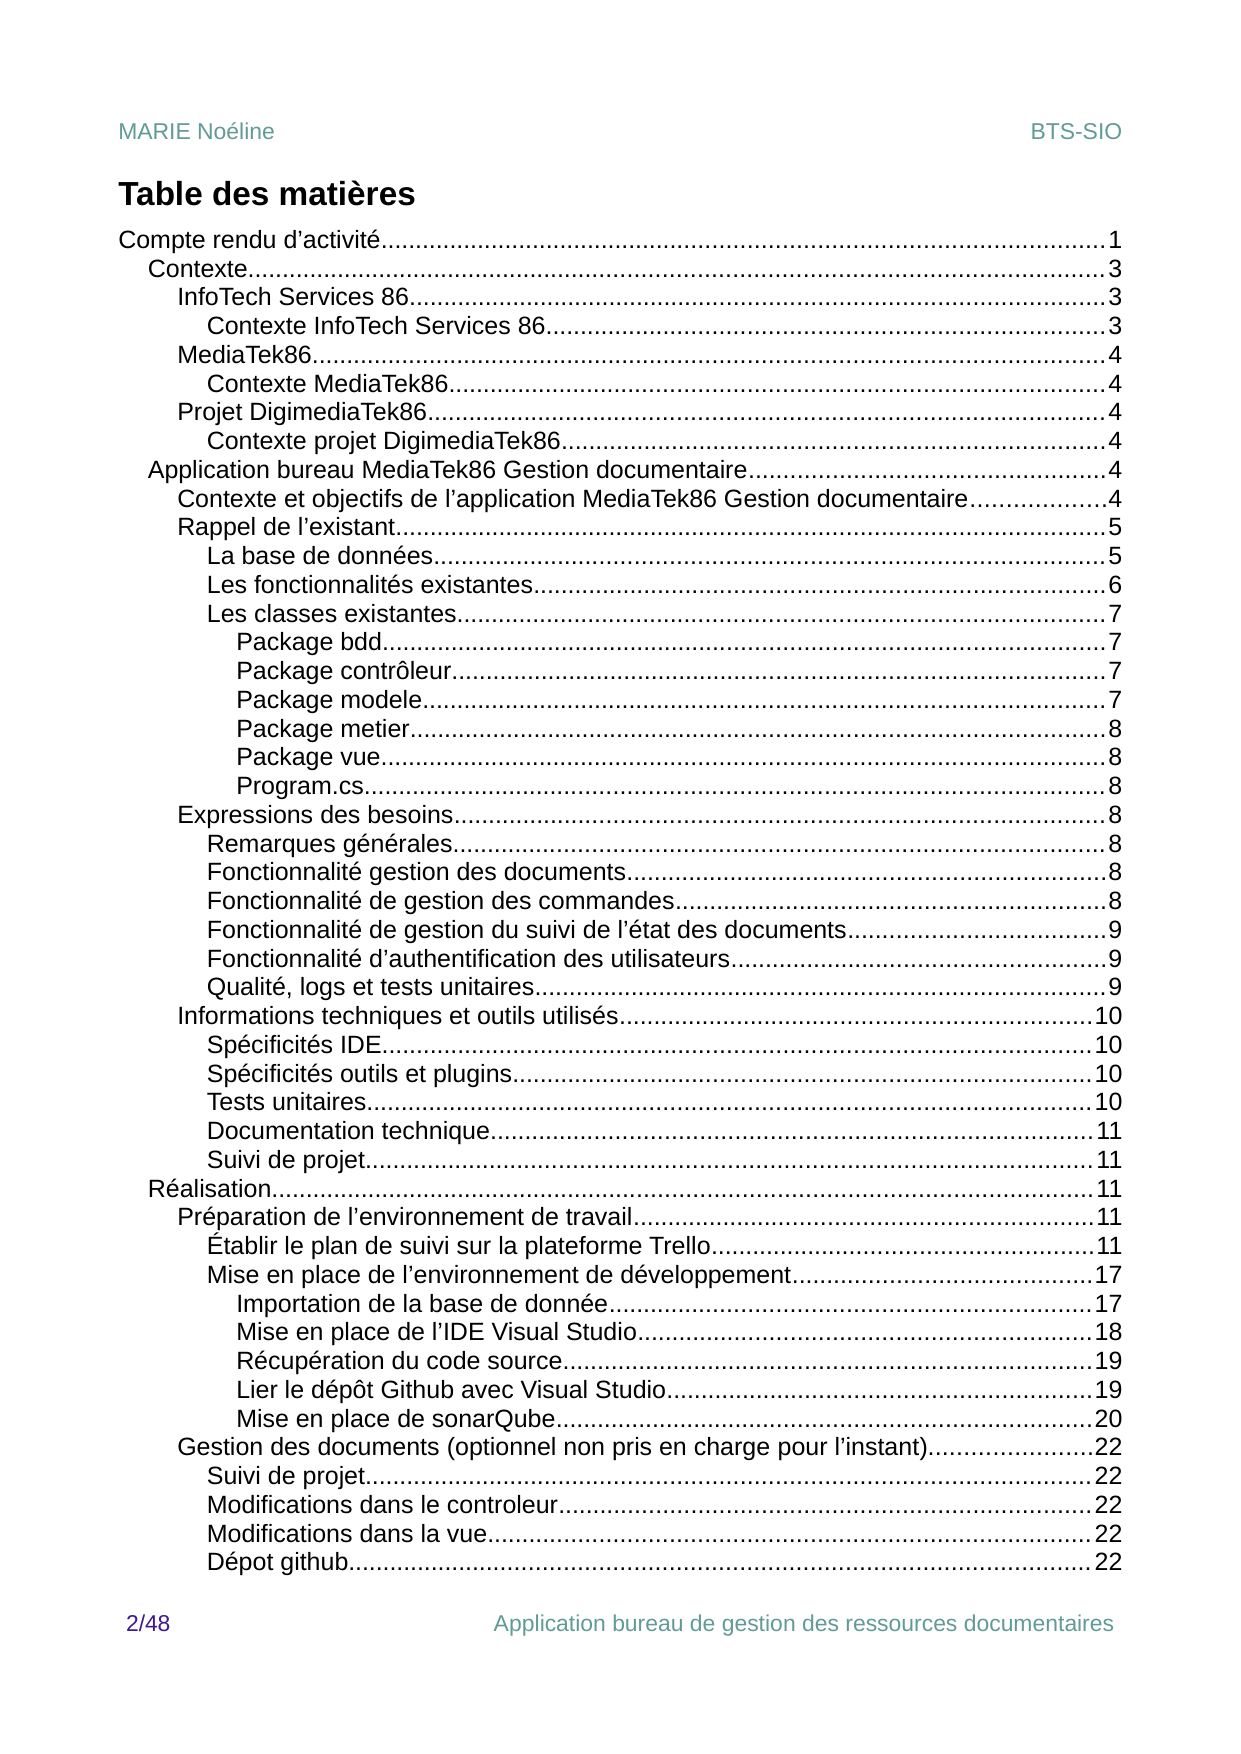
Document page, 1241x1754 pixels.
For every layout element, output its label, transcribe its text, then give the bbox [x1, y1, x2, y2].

text Package contrôleur 7 [236, 656, 1122, 685]
text Tests unitaires 10 [207, 1087, 1122, 1116]
text Importation de la base de donnée 17 [236, 1289, 1122, 1317]
text Documentation technique 11 [207, 1116, 1122, 1145]
text Récupération du code source 19 [236, 1346, 1122, 1375]
text Mise en place de l’environnement de développement 17 [207, 1260, 1122, 1289]
text Mise en place de sonarQube 20 [236, 1404, 1122, 1432]
text Program.cs 8 [236, 771, 1122, 800]
text Modifications dans le controleur 22 [207, 1490, 1122, 1519]
text Contexte 3 [148, 254, 1122, 282]
text Lier le dépôt Github avec Visual Studio 19 [236, 1375, 1122, 1404]
text Package vue 8 [236, 742, 1122, 771]
text Les fonctionnalités existantes 6 [207, 570, 1122, 599]
text Fonctionnalité d’authentification des utilisateurs 9 [207, 944, 1122, 972]
text Suivi de projet 11 [207, 1145, 1122, 1174]
text Gestion des documents (optionnel non pris en charge pour l’instant) 22 [177, 1432, 1122, 1461]
text Dépot github 22 [207, 1547, 1122, 1576]
text Package bdd 7 [236, 627, 1122, 656]
text Remarques générales 8 [207, 829, 1122, 857]
text Informations techniques et outils utilisés 10 [177, 1001, 1122, 1030]
text Spécificités IDE 10 [207, 1030, 1122, 1059]
text Contexte projet DigimediaTek86 4 [207, 426, 1122, 455]
text Établir le plan de suivi sur la plateforme Trello 11 [207, 1231, 1122, 1260]
text Préparation de l’environnement de travail 11 [177, 1202, 1122, 1231]
text Fonctionnalité de gestion du suivi de l’état des documents 9 [207, 915, 1122, 944]
text Modifications dans la vue 22 [207, 1519, 1122, 1547]
text MediaTek86 4 [177, 340, 1122, 369]
text Fonctionnalité gestion des documents 8 [207, 857, 1122, 886]
text Compte rendu d’activité 1 [118, 225, 1122, 254]
text Fonctionnalité de gestion des commandes 8 [207, 886, 1122, 915]
text Contexte MediaTek86 4 [207, 369, 1122, 397]
text Qualité, logs et tests unitaires 9 [207, 972, 1122, 1001]
text Les classes existantes 7 [207, 599, 1122, 627]
text Rappel de l’existant 5 [177, 512, 1122, 541]
subtitle Table des matières [118, 174, 1122, 212]
text Suivi de projet 22 [207, 1461, 1122, 1490]
text Contexte et objectifs de l’application MediaTek86 Gestion documentaire 4 [177, 484, 1122, 512]
text Expressions des besoins 8 [177, 800, 1122, 829]
text Package metier 8 [236, 714, 1122, 742]
text Mise en place de l’IDE Visual Studio 18 [236, 1317, 1122, 1346]
text Package modele 7 [236, 685, 1122, 714]
text InfoTech Services 86 3 [177, 282, 1122, 311]
text Contexte InfoTech Services 86 3 [207, 311, 1122, 340]
text Projet DigimediaTek86 4 [177, 397, 1122, 426]
text Application bureau MediaTek86 Gestion documentaire 4 [148, 455, 1122, 484]
text Réalisation 11 [148, 1174, 1122, 1202]
text Spécificités outils et plugins 10 [207, 1059, 1122, 1087]
text La base de données 5 [207, 541, 1122, 570]
